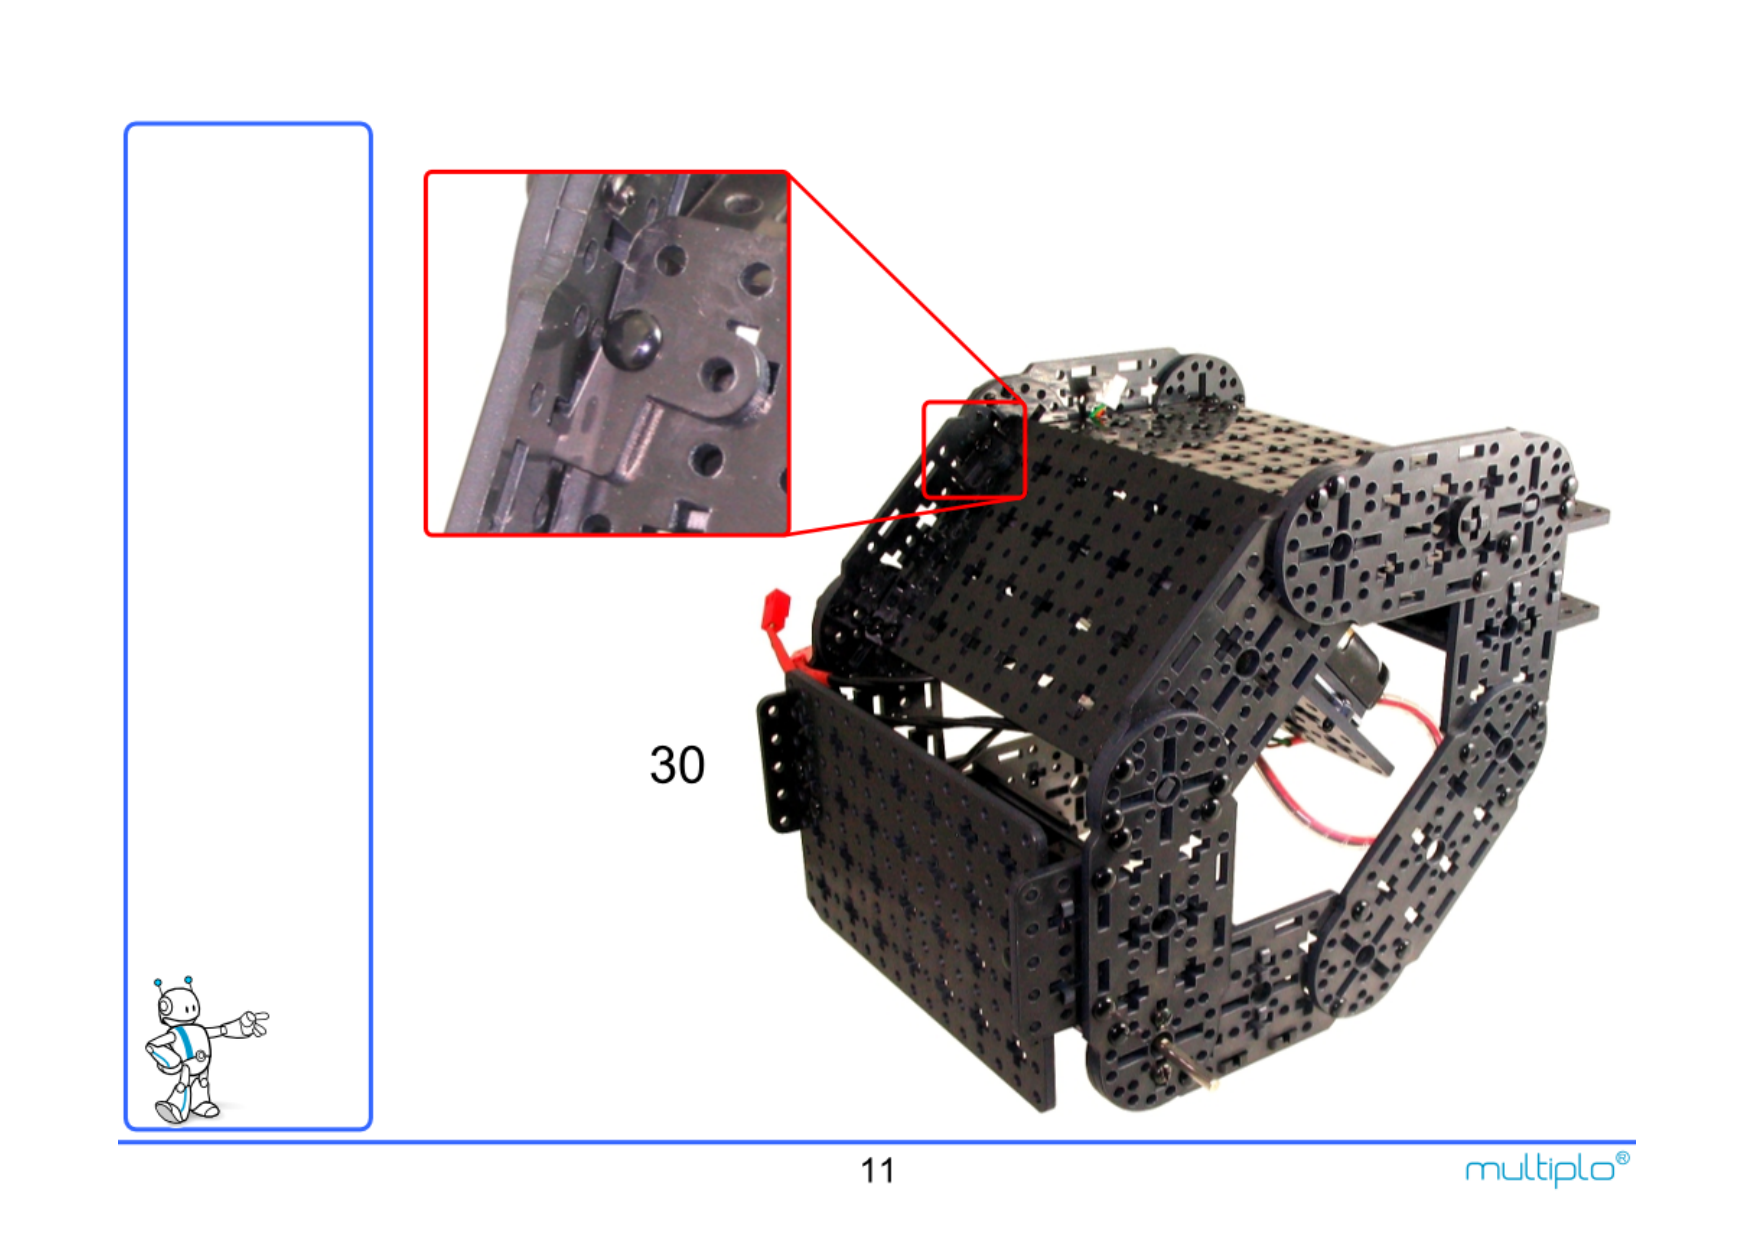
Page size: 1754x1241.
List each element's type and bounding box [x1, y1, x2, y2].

picture [118, 118, 1636, 1192]
